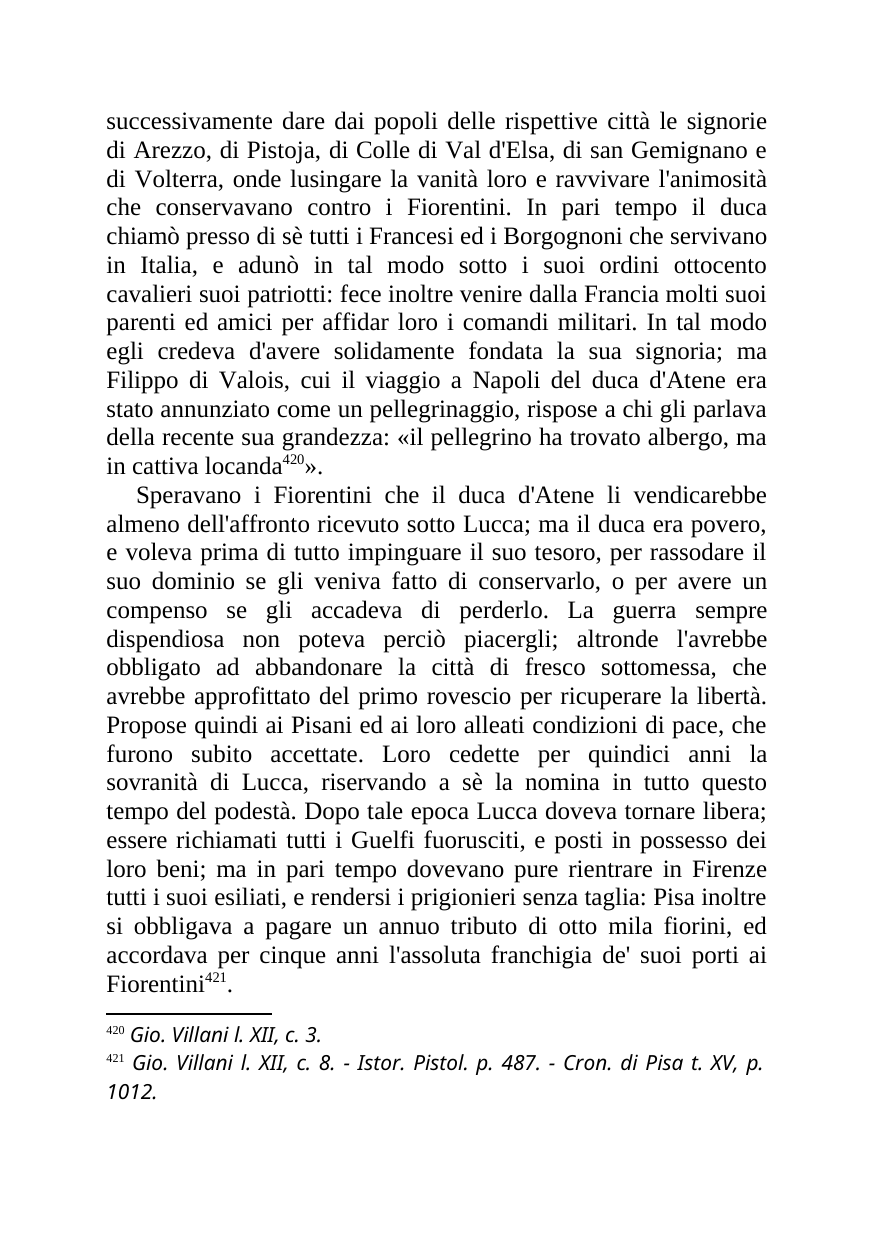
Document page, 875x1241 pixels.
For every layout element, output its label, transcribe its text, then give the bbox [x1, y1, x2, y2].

text Speravano i Fiorentini che il duca d'Atene li vendicarebbe almeno dell'affronto ricevuto sotto Lucca; ma il duca era povero, e voleva prima di tutto impinguare il suo tesoro, per rassodare il suo dominio se gli veniva fatto di conservarlo, o per avere un compenso se gli accadeva di perderlo. La guerra sempre dispendiosa non poteva perciò piacergli; altronde l'avrebbe obbligato ad abbandonare la città di fresco sottomessa, che avrebbe approfittato del primo rovescio per ricuperare la libertà. Propose quindi ai Pisani ed ai loro alleati condizioni di pace, che furono subito accettate. Loro cedette per quindici anni la sovranità di Lucca, riservando a sè la nomina in tutto questo tempo del podestà. Dopo tale epoca Lucca doveva tornare libera; essere richiamati tutti i Guelfi fuorusciti, e posti in possesso dei loro beni; ma in pari tempo dovevano pure rientrare in Firenze tutti i suoi esiliati, e rendersi i prigionieri senza taglia: Pisa inoltre si obbligava a pagare un annuo tributo di otto mila fiorini, ed accordava per cinque anni l'assoluta franchigia de' suoi porti ai Fiorentini. [106, 480, 768, 997]
text Gio. Villani l. XII, c. 3. [106, 1020, 768, 1048]
text Gio. Villani l. XII, c. 8. - Istor. Pistol. p. 487. - Cron. di Pisa t. XV, p. 1012. [106, 1048, 768, 1105]
text successivamente dare dai popoli delle rispettive città le signorie di Arezzo, di Pistoja, di Colle di Val d'Elsa, di san Gemignano e di Volterra, onde lusingare la vanità loro e ravvivare l'animosità che conservavano contro i Fiorentini. In pari tempo il duca chiamò presso di sè tutti i Francesi ed i Borgognoni che servivano in Italia, e adunò in tal modo sotto i suoi ordini ottocento cavalieri suoi patriotti: fece inoltre venire dalla Francia molti suoi parenti ed amici per affidar loro i comandi militari. In tal modo egli credeva d'avere solidamente fondata la sua signoria; ma Filippo di Valois, cui il viaggio a Napoli del duca d'Atene era stato annunziato come un pellegrinaggio, rispose a chi gli parlava della recente sua grandezza: «il pellegrino ha trovato albergo, ma in cattiva locanda». [106, 106, 768, 480]
